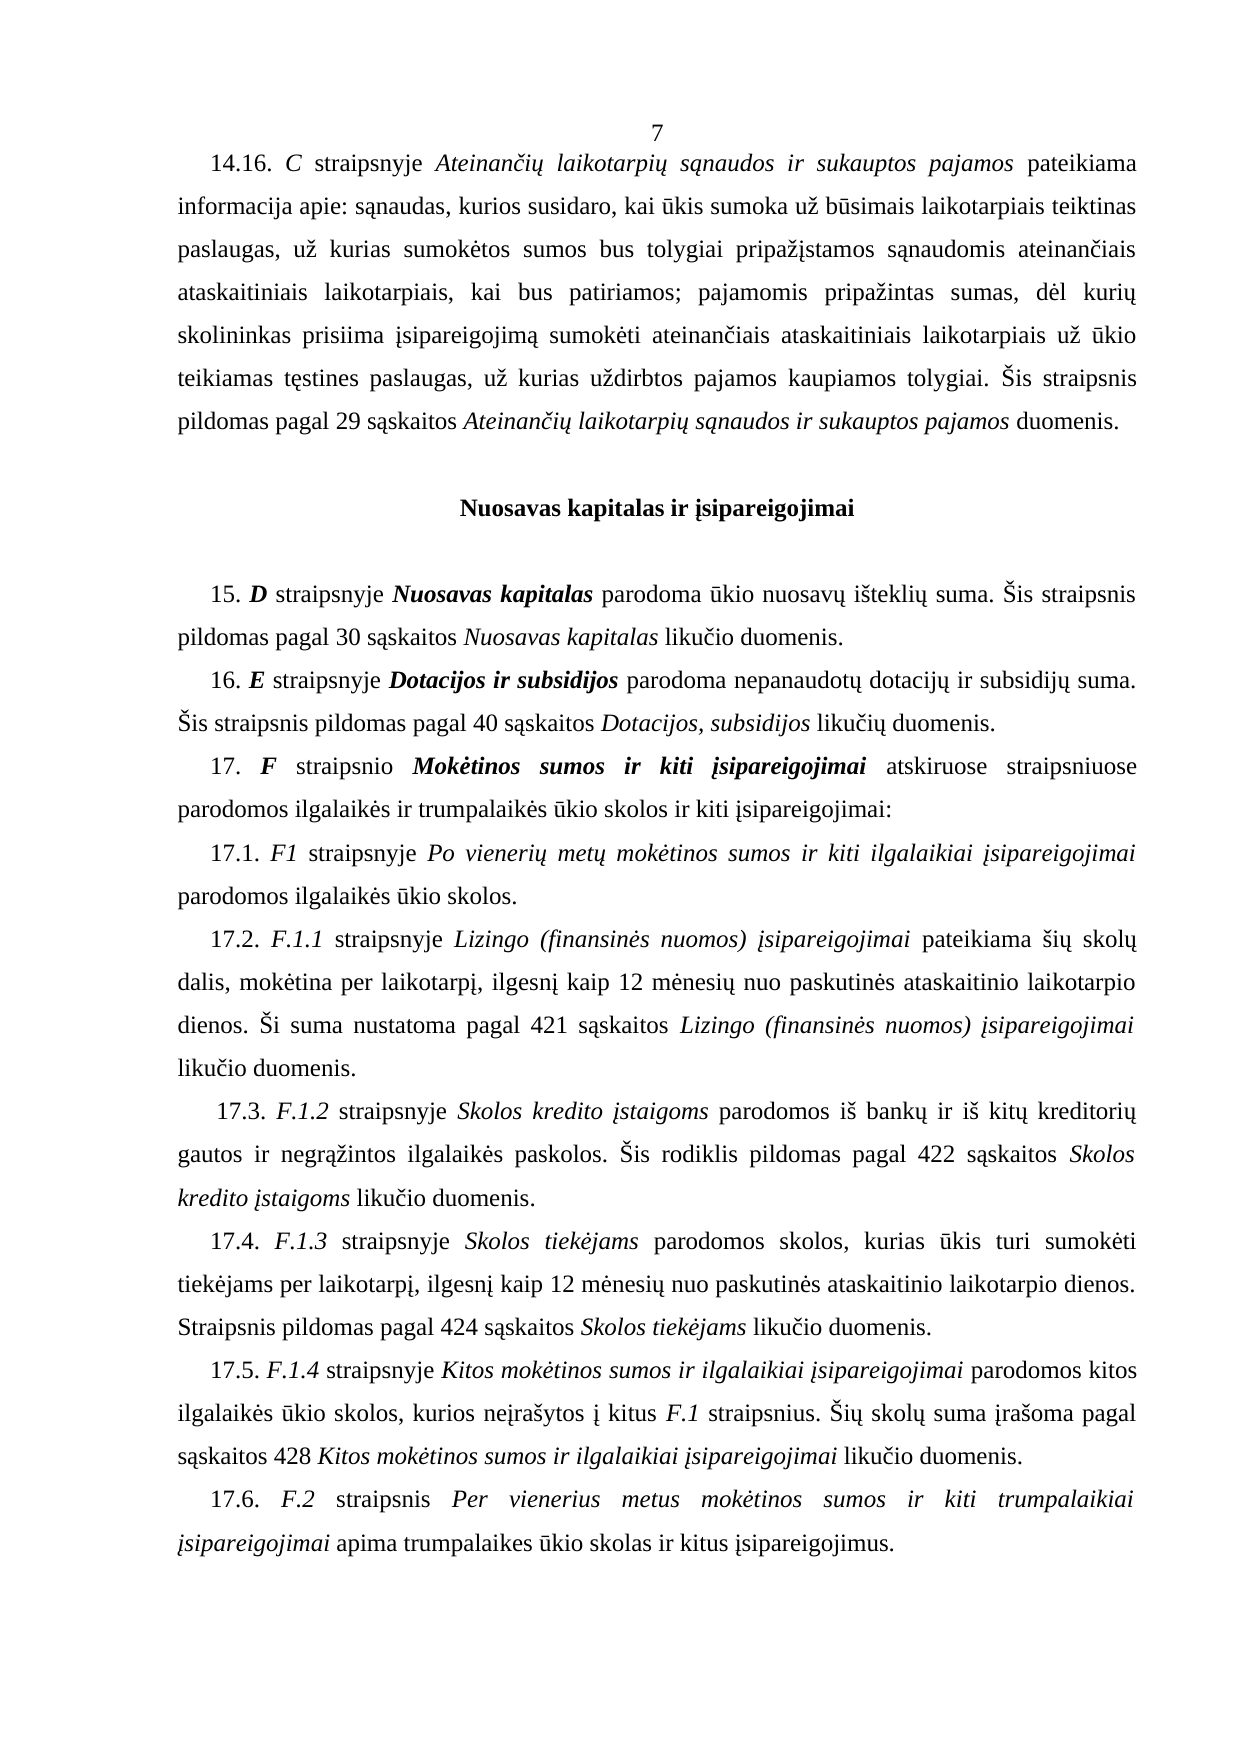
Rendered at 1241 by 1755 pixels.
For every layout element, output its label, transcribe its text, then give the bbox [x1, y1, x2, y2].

text 17.1. F1 straipsnyje Po vienerių metų mokėtinos sumos ir kiti ilgalaikiai įsipareigojimai parodomos ilgalaikės ūkio skolos. [177, 838, 1137, 909]
text 14.16. C straipsnyje Ateinančių laikotarpių sąnaudos ir sukauptos pajamos pateikiama informacija apie: sąnaudas, kurios susidaro, kai ūkis sumoka už būsimais laikotarpiais teiktinas paslaugas, už kurias sumokėtos sumos bus tolygiai pripažįstamos sąnaudomis ateinančiais ataskaitiniais laikotarpiais, kai bus patiriamos; pajamomis pripažintas sumas, dėl kurių skolininkas prisiima įsipareigojimą sumokėti ateinančiais ataskaitiniais laikotarpiais už ūkio teikiamas tęstines paslaugas, už kurias uždirbtos pajamos kaupiamos tolygiai. Šis straipsnis pildomas pagal 29 sąskaitos Ateinančių laikotarpių sąnaudos ir sukauptos pajamos duomenis. [177, 148, 1137, 435]
text Nuosavas kapitalas ir įsipareigojimai [177, 493, 1137, 521]
text 17.6. F.2 straipsnis Per vienerius metus mokėtinos sumos ir kiti trumpalaikiai įsipareigojimai apima trumpalaikes ūkio skolas ir kitus įsipareigojimus. [177, 1484, 1137, 1556]
text 15. D straipsnyje Nuosavas kapitalas parodoma ūkio nuosavų išteklių suma. Šis straipsnis pildomas pagal 30 sąskaitos Nuosavas kapitalas likučio duomenis. [177, 579, 1137, 651]
text 17.3. F.1.2 straipsnyje Skolos kredito įstaigoms parodomos iš bankų ir iš kitų kreditorių gautos ir negrąžintos ilgalaikės paskolos. Šis rodiklis pildomas pagal 422 sąskaitos Skolos kredito įstaigoms likučio duomenis. [177, 1096, 1137, 1211]
text 16. E straipsnyje Dotacijos ir subsidijos parodoma nepanaudotų dotacijų ir subsidijų suma. Šis straipsnis pildomas pagal 40 sąskaitos Dotacijos, subsidijos likučių duomenis. [177, 665, 1137, 737]
text 17.4. F.1.3 straipsnyje Skolos tiekėjams parodomos skolos, kurias ūkis turi sumokėti tiekėjams per laikotarpį, ilgesnį kaip 12 mėnesių nuo paskutinės ataskaitinio laikotarpio dienos. Straipsnis pildomas pagal 424 sąskaitos Skolos tiekėjams likučio duomenis. [177, 1226, 1137, 1341]
text 17.2. F.1.1 straipsnyje Lizingo (finansinės nuomos) įsipareigojimai pateikiama šių skolų dalis, mokėtina per laikotarpį, ilgesnį kaip 12 mėnesių nuo paskutinės ataskaitinio laikotarpio dienos. Ši suma nustatoma pagal 421 sąskaitos Lizingo (finansinės nuomos) įsipareigojimai likučio duomenis. [177, 924, 1137, 1082]
text 17. F straipsnio Mokėtinos sumos ir kiti įsipareigojimai atskiruose straipsniuose parodomos ilgalaikės ir trumpalaikės ūkio skolos ir kiti įsipareigojimai: [177, 751, 1137, 823]
text 17.5. F.1.4 straipsnyje Kitos mokėtinos sumos ir ilgalaikiai įsipareigojimai parodomos kitos ilgalaikės ūkio skolos, kurios neįrašytos į kitus F.1 straipsnius. Šių skolų suma įrašoma pagal sąskaitos 428 Kitos mokėtinos sumos ir ilgalaikiai įsipareigojimai likučio duomenis. [177, 1355, 1137, 1470]
